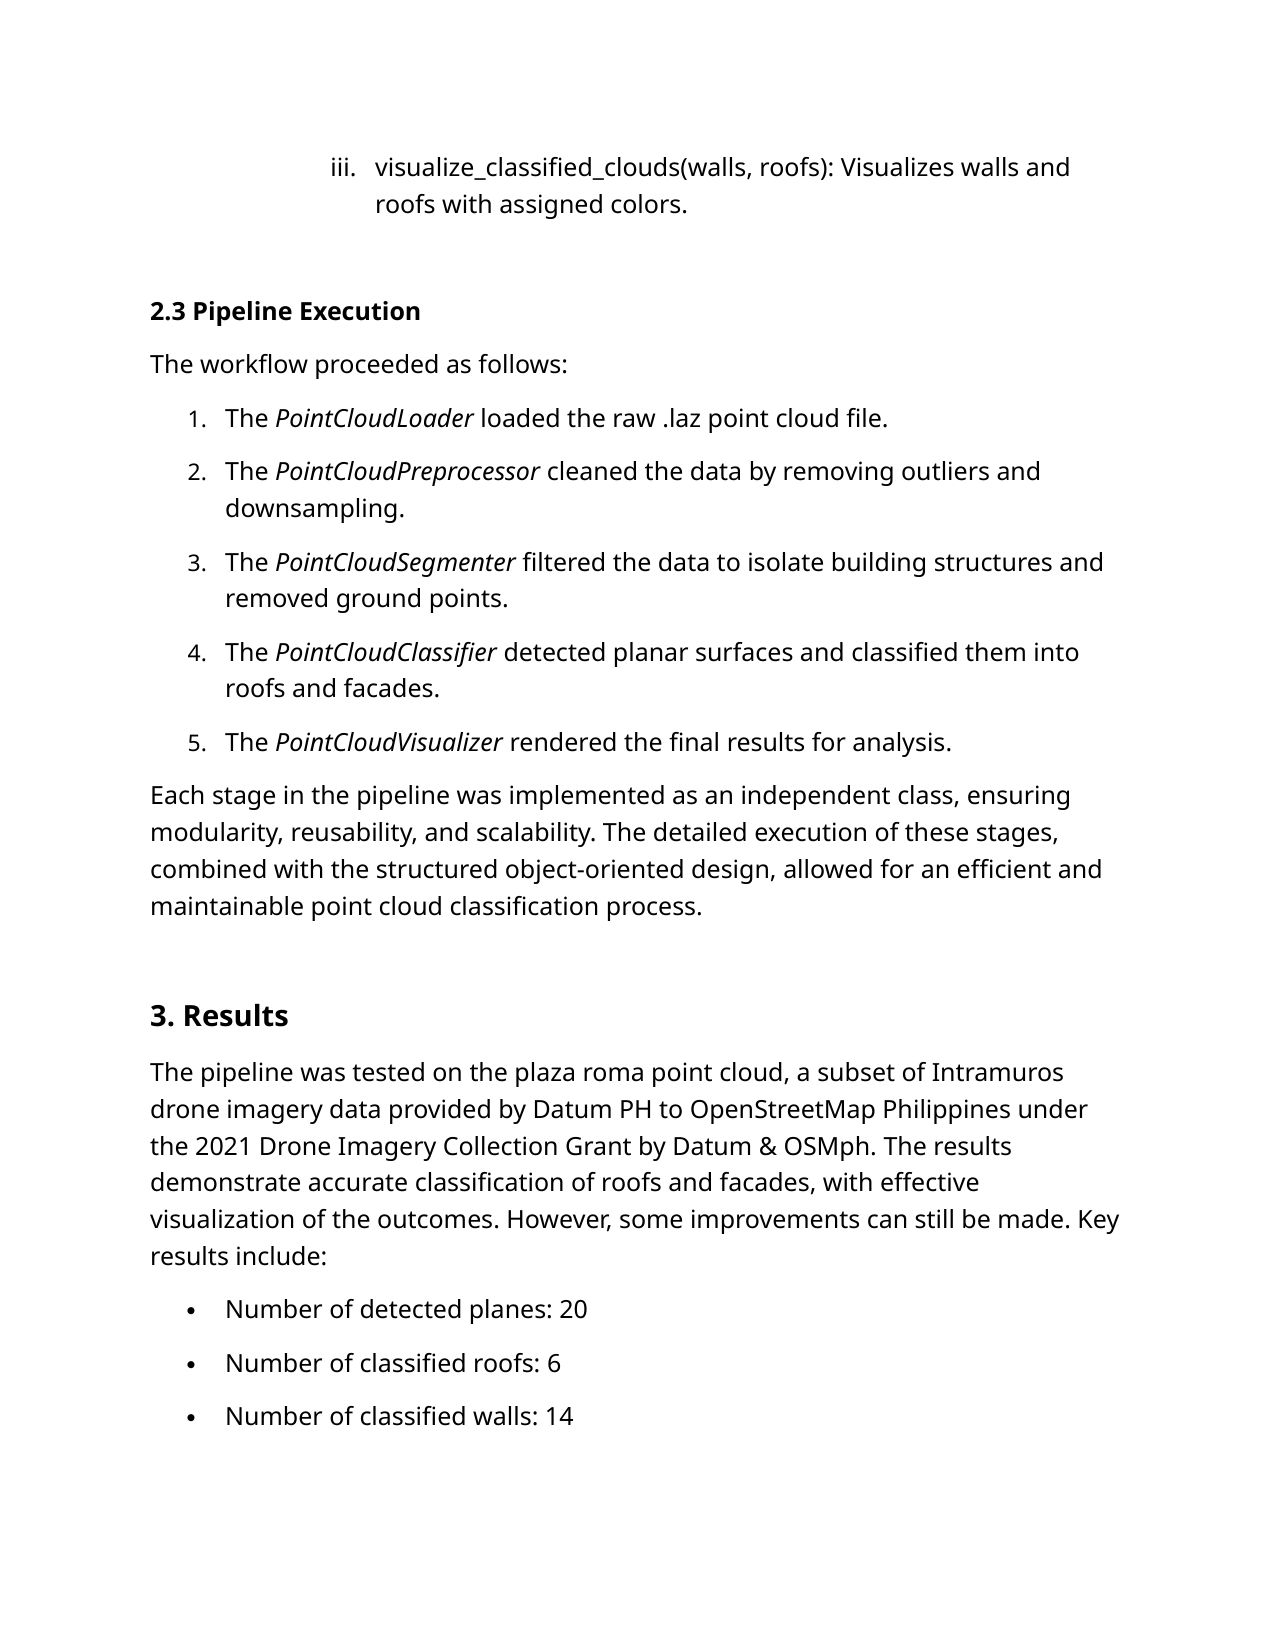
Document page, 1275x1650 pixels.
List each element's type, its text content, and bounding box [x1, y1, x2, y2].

text 3. Results [150, 995, 1125, 1035]
list The PointCloudVisualizer rendered the final results for analysis. [187, 724, 1125, 759]
text The workflow proceeded as follows: [150, 347, 1125, 381]
list The PointCloudPreprocessor cleaned the data by removing outliers and downsampling. [187, 454, 1125, 525]
list The PointCloudSegmenter filtered the data to isolate building structures and removed ground points. [187, 544, 1125, 615]
list Number of detected planes: 20 [187, 1292, 1125, 1326]
text 2.3 Pipeline Execution [150, 294, 1125, 328]
list visualize_classified_clouds(walls, roofs): Visualizes walls and roofs with assigned colors. [356, 150, 1125, 221]
text The pipeline was tested on the plaza roma point cloud, a subset of Intramuros drone imagery data provided by Datum PH to OpenStreetMap Philippines under the 2021 Drone Imagery Collection Grant by Datum & OSMph. The results demonstrate accurate classification of roofs and facades, with effective visualization of the outcomes. However, some improvements can still be made. Key results include: [150, 1055, 1125, 1273]
list Number of classified walls: 14 [187, 1399, 1125, 1433]
list Number of classified roofs: 6 [187, 1345, 1125, 1379]
list The PointCloudClassifier detected planar surfaces and classified them into roofs and facades. [187, 634, 1125, 705]
list The PointCloudLoader loaded the raw .laz point cloud file. [187, 401, 1125, 434]
text Each stage in the pipeline was implemented as an independent class, ensuring modularity, reusability, and scalability. The detailed execution of these stages, combined with the structured object-oriented design, allowed for an efficient and maintainable point cloud classification process. [150, 778, 1125, 922]
